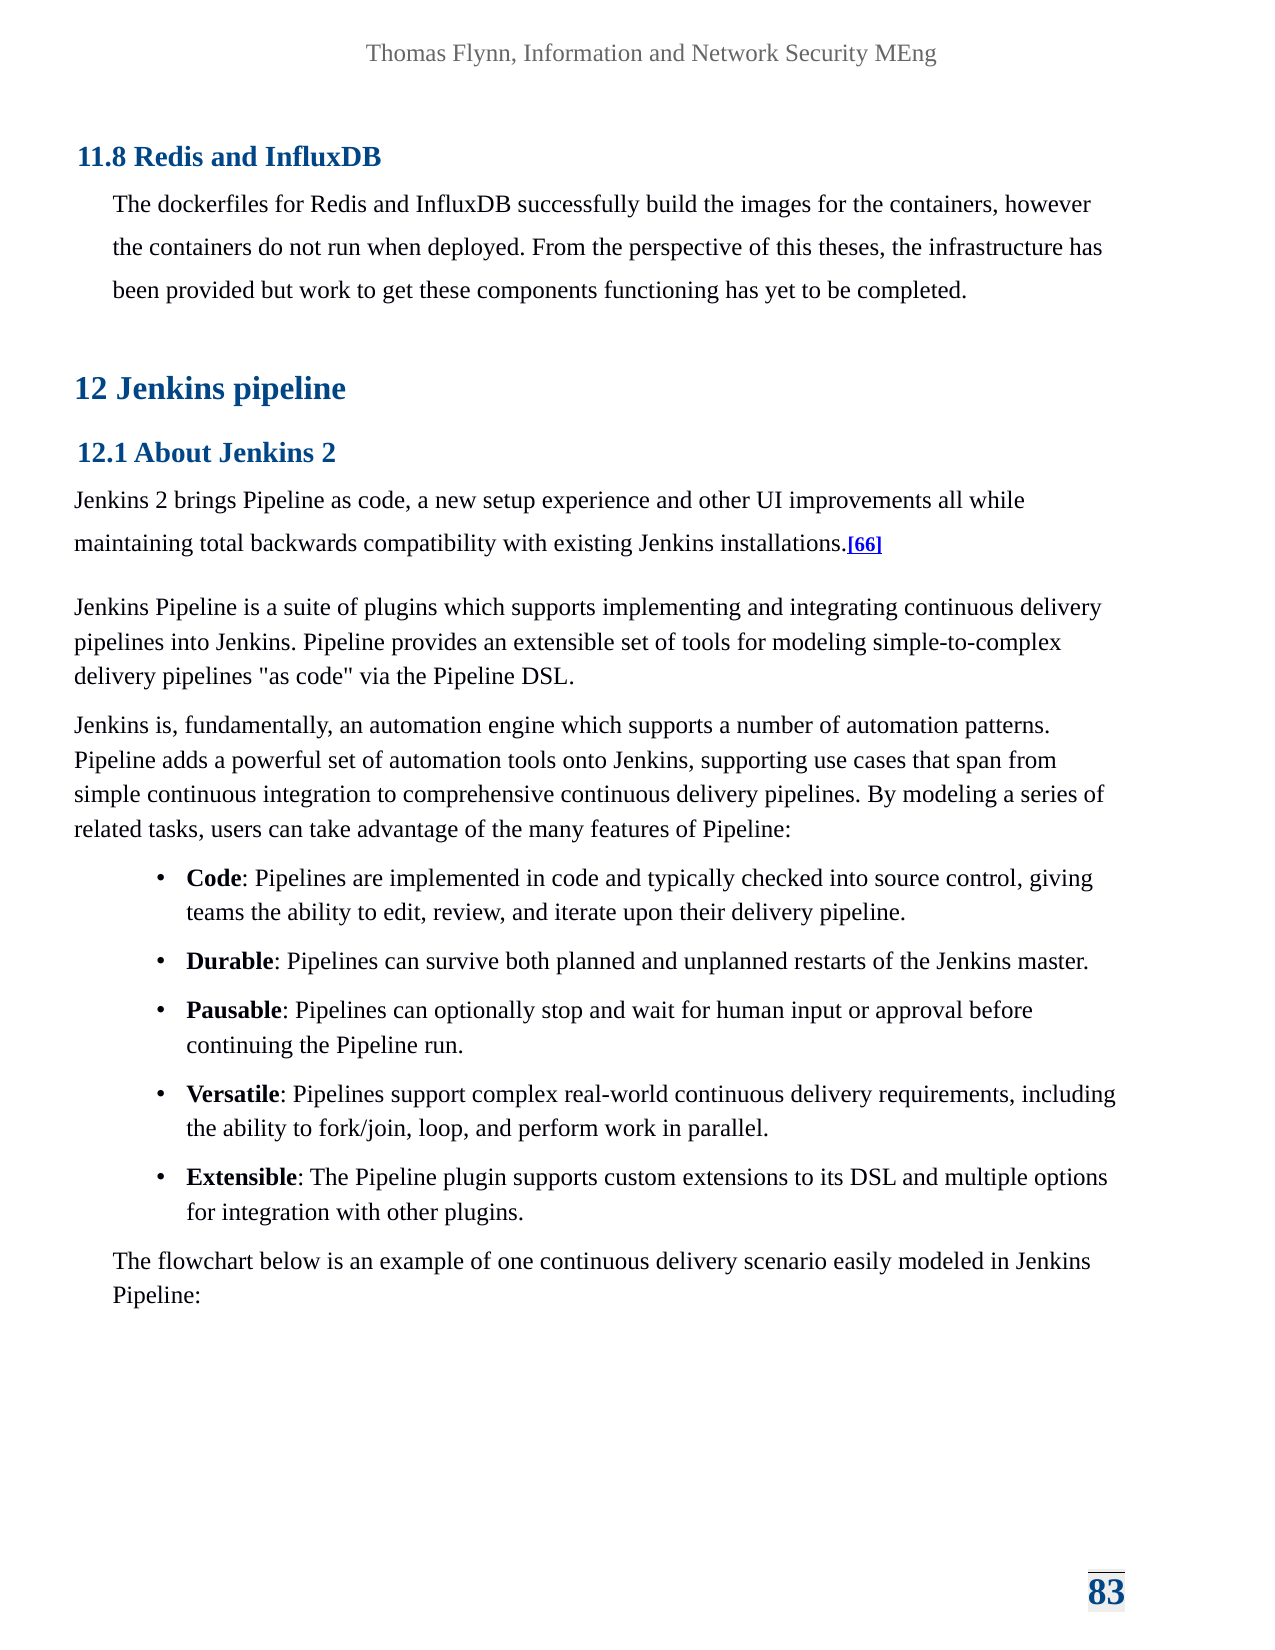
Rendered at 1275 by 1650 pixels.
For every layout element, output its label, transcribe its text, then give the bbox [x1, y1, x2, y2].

subtitle 12.1 About Jenkins 2 [74, 435, 1125, 468]
list Pausable: Pipelines can optionally stop and wait for human input or approval before continuing the Pipeline run. [156, 995, 1125, 1058]
list Code: Pipelines are implemented in code and typically checked into source control, giving teams the ability to edit, review, and iterate upon their delivery pipeline. [156, 863, 1125, 926]
text The dockerfiles for Redis and InfluxDB successfully build the images for the containers, however the containers do not run when deployed. From the perspective of this theses, the infrastructure has been provided but work to get these components functioning has yet to be completed. [112, 189, 1125, 304]
list Versatile: Pipelines support complex real-world continuous delivery requirements, including the ability to fork/join, loop, and perform work in parallel. [156, 1079, 1125, 1142]
text Jenkins 2 brings Pipeline as code, a new setup experience and other UI improvements all while maintaining total backwards compatibility with existing Jenkins installations.[66] [74, 485, 1125, 557]
subtitle 11.8 Redis and InfluxDB [74, 139, 1125, 172]
subtitle 12 Jenkins pipeline [74, 369, 1125, 407]
text Jenkins is, fundamentally, an automation engine which supports a number of automation patterns. Pipeline adds a powerful set of automation tools onto Jenkins, supporting use cases that span from simple continuous integration to comprehensive continuous delivery pipelines. By modeling a series of related tasks, users can take advantage of the many features of Pipeline: [74, 710, 1125, 842]
text Jenkins Pipeline is a suite of plugins which supports implementing and integrating continuous delivery pipelines into Jenkins. Pipeline provides an extensible set of tools for modeling simple-to-complex delivery pipelines "as code" via the Pipeline DSL. [74, 592, 1125, 690]
list Durable: Pipelines can survive both planned and unplanned restarts of the Jenkins master. [156, 946, 1125, 975]
list Extensible: The Pipeline plugin supports custom extensions to its DSL and multiple options for integration with other plugins. [156, 1162, 1125, 1226]
text The flowchart below is an example of one continuous delivery scenario easily modeled in Jenkins Pipeline: [112, 1246, 1125, 1309]
